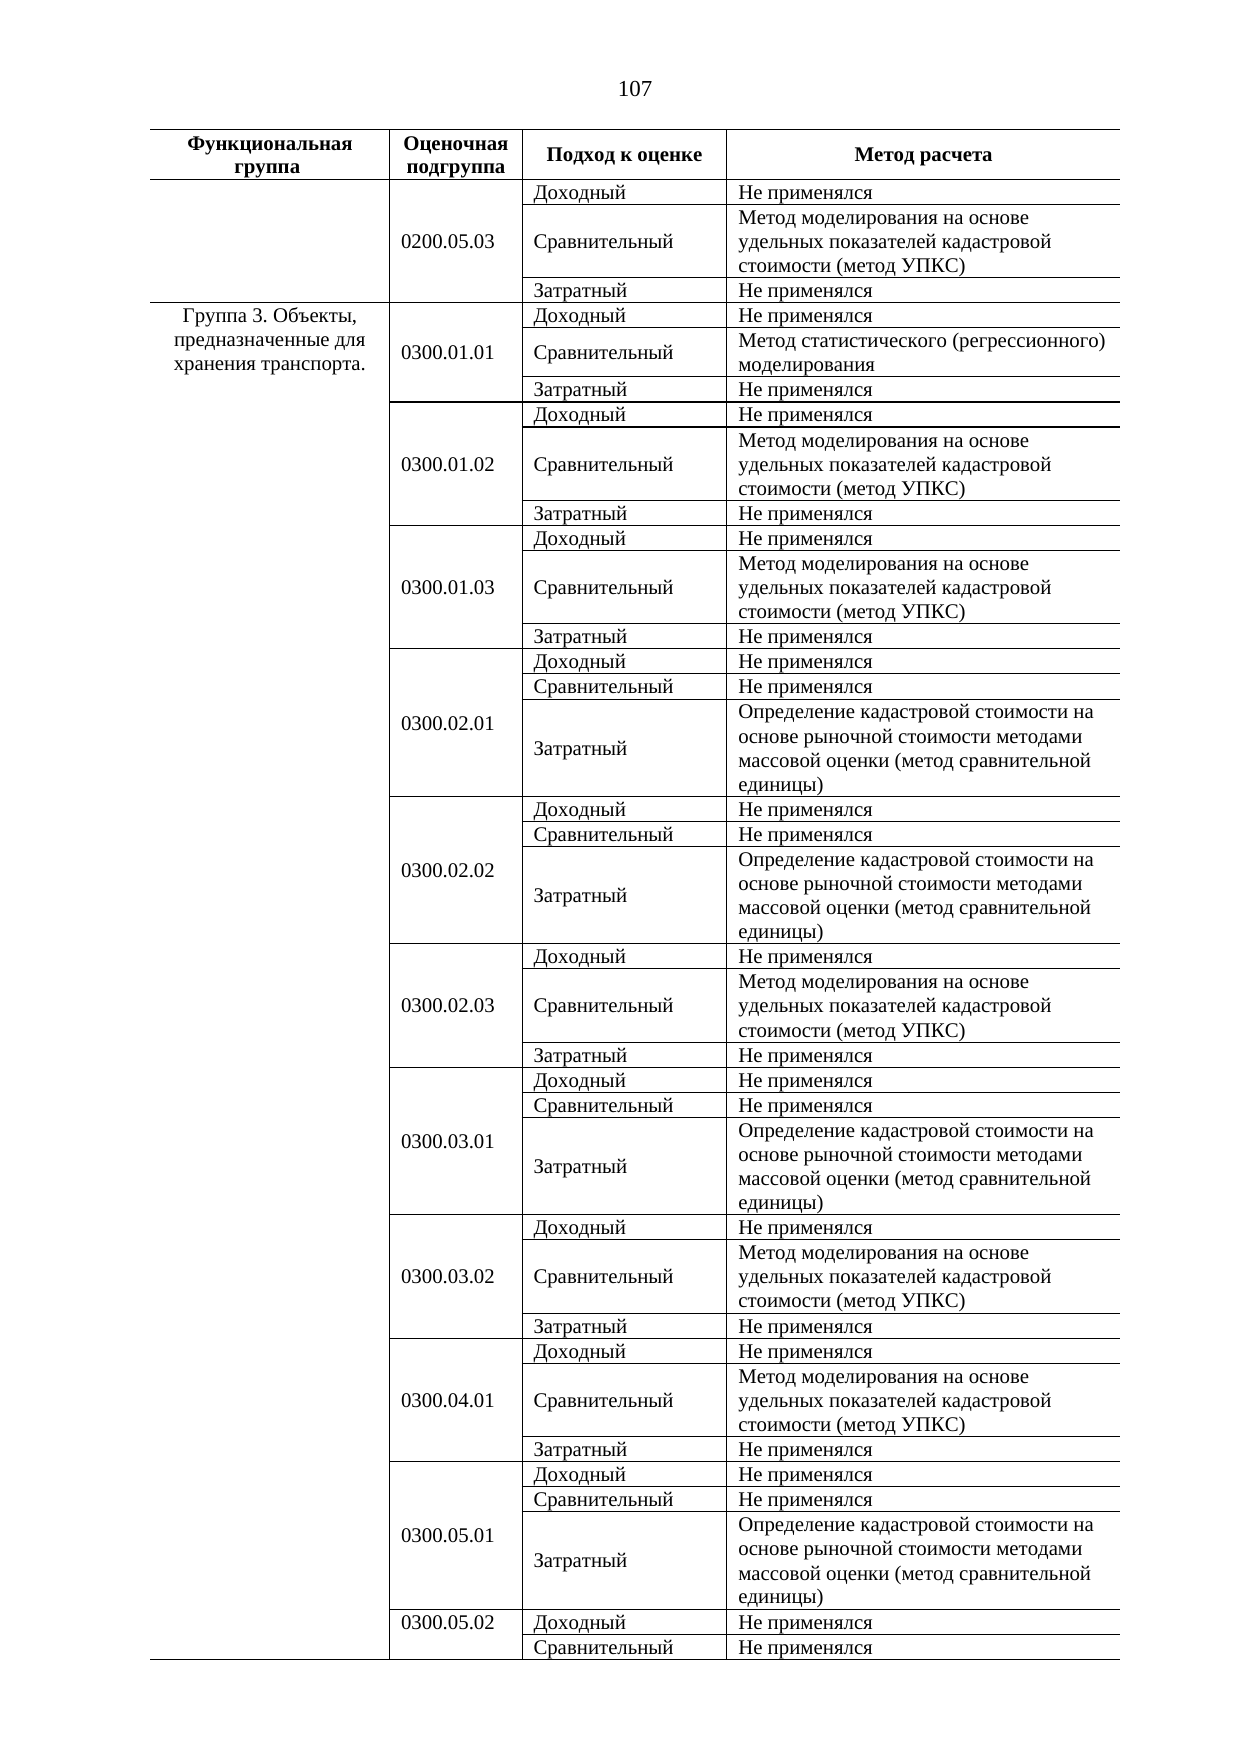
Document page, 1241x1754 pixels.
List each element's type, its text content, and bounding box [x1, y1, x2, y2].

table_cell Метод моделирования на основе удельных показателей кадастровой стоимости (метод УПКС) [727, 1364, 1120, 1436]
table_cell 0300.01.01 [390, 303, 522, 401]
table_cell Не применялся [727, 303, 1120, 327]
table_cell 0300.03.01 [390, 1068, 522, 1214]
table_cell Не применялся [727, 1487, 1120, 1511]
table_cell Не применялся [727, 278, 1120, 302]
table_cell Доходный [523, 403, 726, 426]
table_cell Затратный [523, 1512, 726, 1608]
table_cell Метод моделирования на основе удельных показателей кадастровой стоимости (метод УПКС) [727, 205, 1120, 277]
table_cell Метод моделирования на основе удельных показателей кадастровой стоимости (метод УПКС) [727, 428, 1120, 500]
table_cell 0300.05.02 [390, 1610, 522, 1659]
table_cell Затратный [523, 1043, 726, 1067]
table_cell 0200.05.03 [390, 180, 522, 302]
table_header Подход к оценке [523, 130, 726, 178]
table_cell Доходный [523, 944, 726, 968]
table_cell Затратный [523, 847, 726, 943]
table_cell Сравнительный [523, 428, 726, 500]
table_cell [150, 180, 389, 302]
table_cell Не применялся [727, 1339, 1120, 1363]
table_cell Определение кадастровой стоимости на основе рыночной стоимости методами массовой оценки (метод сравнительной единицы) [727, 1512, 1120, 1608]
table_cell Определение кадастровой стоимости на основе рыночной стоимости методами массовой оценки (метод сравнительной единицы) [727, 847, 1120, 943]
table_cell Не применялся [727, 1610, 1120, 1634]
table_cell Не применялся [727, 1043, 1120, 1067]
table_cell Метод моделирования на основе удельных показателей кадастровой стоимости (метод УПКС) [727, 551, 1120, 623]
table_cell Сравнительный [523, 969, 726, 1042]
table_cell Доходный [523, 1068, 726, 1092]
table_cell Не применялся [727, 944, 1120, 968]
table_cell Сравнительный [523, 1635, 726, 1659]
table_cell Затратный [523, 700, 726, 796]
table_cell Не применялся [727, 1093, 1120, 1117]
table_cell Не применялся [727, 403, 1120, 426]
table_cell 0300.01.02 [390, 403, 522, 525]
table_cell Не применялся [727, 1635, 1120, 1659]
table_cell Сравнительный [523, 1093, 726, 1117]
table_cell Сравнительный [523, 205, 726, 277]
table_cell Сравнительный [523, 1240, 726, 1312]
table_header Функциональная группа [150, 130, 389, 178]
table_cell 0300.05.01 [390, 1462, 522, 1608]
table_cell 0300.02.01 [390, 649, 522, 796]
table_cell Затратный [523, 1118, 726, 1214]
table_cell Затратный [523, 1314, 726, 1338]
table_cell Сравнительный [523, 551, 726, 623]
table_cell Не применялся [727, 797, 1120, 821]
table_cell Не применялся [727, 1437, 1120, 1461]
table_cell Затратный [523, 624, 726, 648]
table_cell Не применялся [727, 822, 1120, 846]
table_cell Сравнительный [523, 1364, 726, 1436]
table_cell Группа 3. Объекты, предназначенные для хранения транспорта. [150, 303, 389, 1659]
table_cell Не применялся [727, 1314, 1120, 1338]
table_cell Доходный [523, 649, 726, 673]
table_cell Определение кадастровой стоимости на основе рыночной стоимости методами массовой оценки (метод сравнительной единицы) [727, 1118, 1120, 1214]
table_header Оценочная подгруппа [390, 130, 522, 178]
table_cell Доходный [523, 1215, 726, 1239]
table_cell 0300.04.01 [390, 1339, 522, 1461]
table_cell Определение кадастровой стоимости на основе рыночной стоимости методами массовой оценки (метод сравнительной единицы) [727, 700, 1120, 796]
table_cell Сравнительный [523, 328, 726, 376]
table_cell Не применялся [727, 377, 1120, 401]
table_cell Не применялся [727, 526, 1120, 550]
table_cell Доходный [523, 797, 726, 821]
table_cell Доходный [523, 1462, 726, 1486]
table_cell Доходный [523, 303, 726, 327]
table_cell Не применялся [727, 1215, 1120, 1239]
table_cell Не применялся [727, 649, 1120, 673]
table_cell 0300.02.03 [390, 944, 522, 1067]
table_header Метод расчета [727, 130, 1120, 178]
table_cell Не применялся [727, 1068, 1120, 1092]
table_cell Затратный [523, 278, 726, 302]
table_cell Не применялся [727, 674, 1120, 698]
table_cell Затратный [523, 501, 726, 525]
table_cell Сравнительный [523, 1487, 726, 1511]
table_cell Метод моделирования на основе удельных показателей кадастровой стоимости (метод УПКС) [727, 1240, 1120, 1312]
table_cell 0300.02.02 [390, 797, 522, 943]
table_cell 0300.03.02 [390, 1215, 522, 1338]
table_cell Затратный [523, 377, 726, 401]
table_cell Сравнительный [523, 822, 726, 846]
table_cell Сравнительный [523, 674, 726, 698]
table_cell Затратный [523, 1437, 726, 1461]
table_cell Доходный [523, 526, 726, 550]
table_cell 0300.01.03 [390, 526, 522, 648]
table_cell Не применялся [727, 180, 1120, 204]
table_cell Доходный [523, 1339, 726, 1363]
table_cell Не применялся [727, 501, 1120, 525]
table_cell Не применялся [727, 624, 1120, 648]
table_cell Не применялся [727, 1462, 1120, 1486]
table_cell Доходный [523, 1610, 726, 1634]
table_cell Метод статистического (регрессионного) моделирования [727, 328, 1120, 376]
table_cell Доходный [523, 180, 726, 204]
table_cell Метод моделирования на основе удельных показателей кадастровой стоимости (метод УПКС) [727, 969, 1120, 1042]
